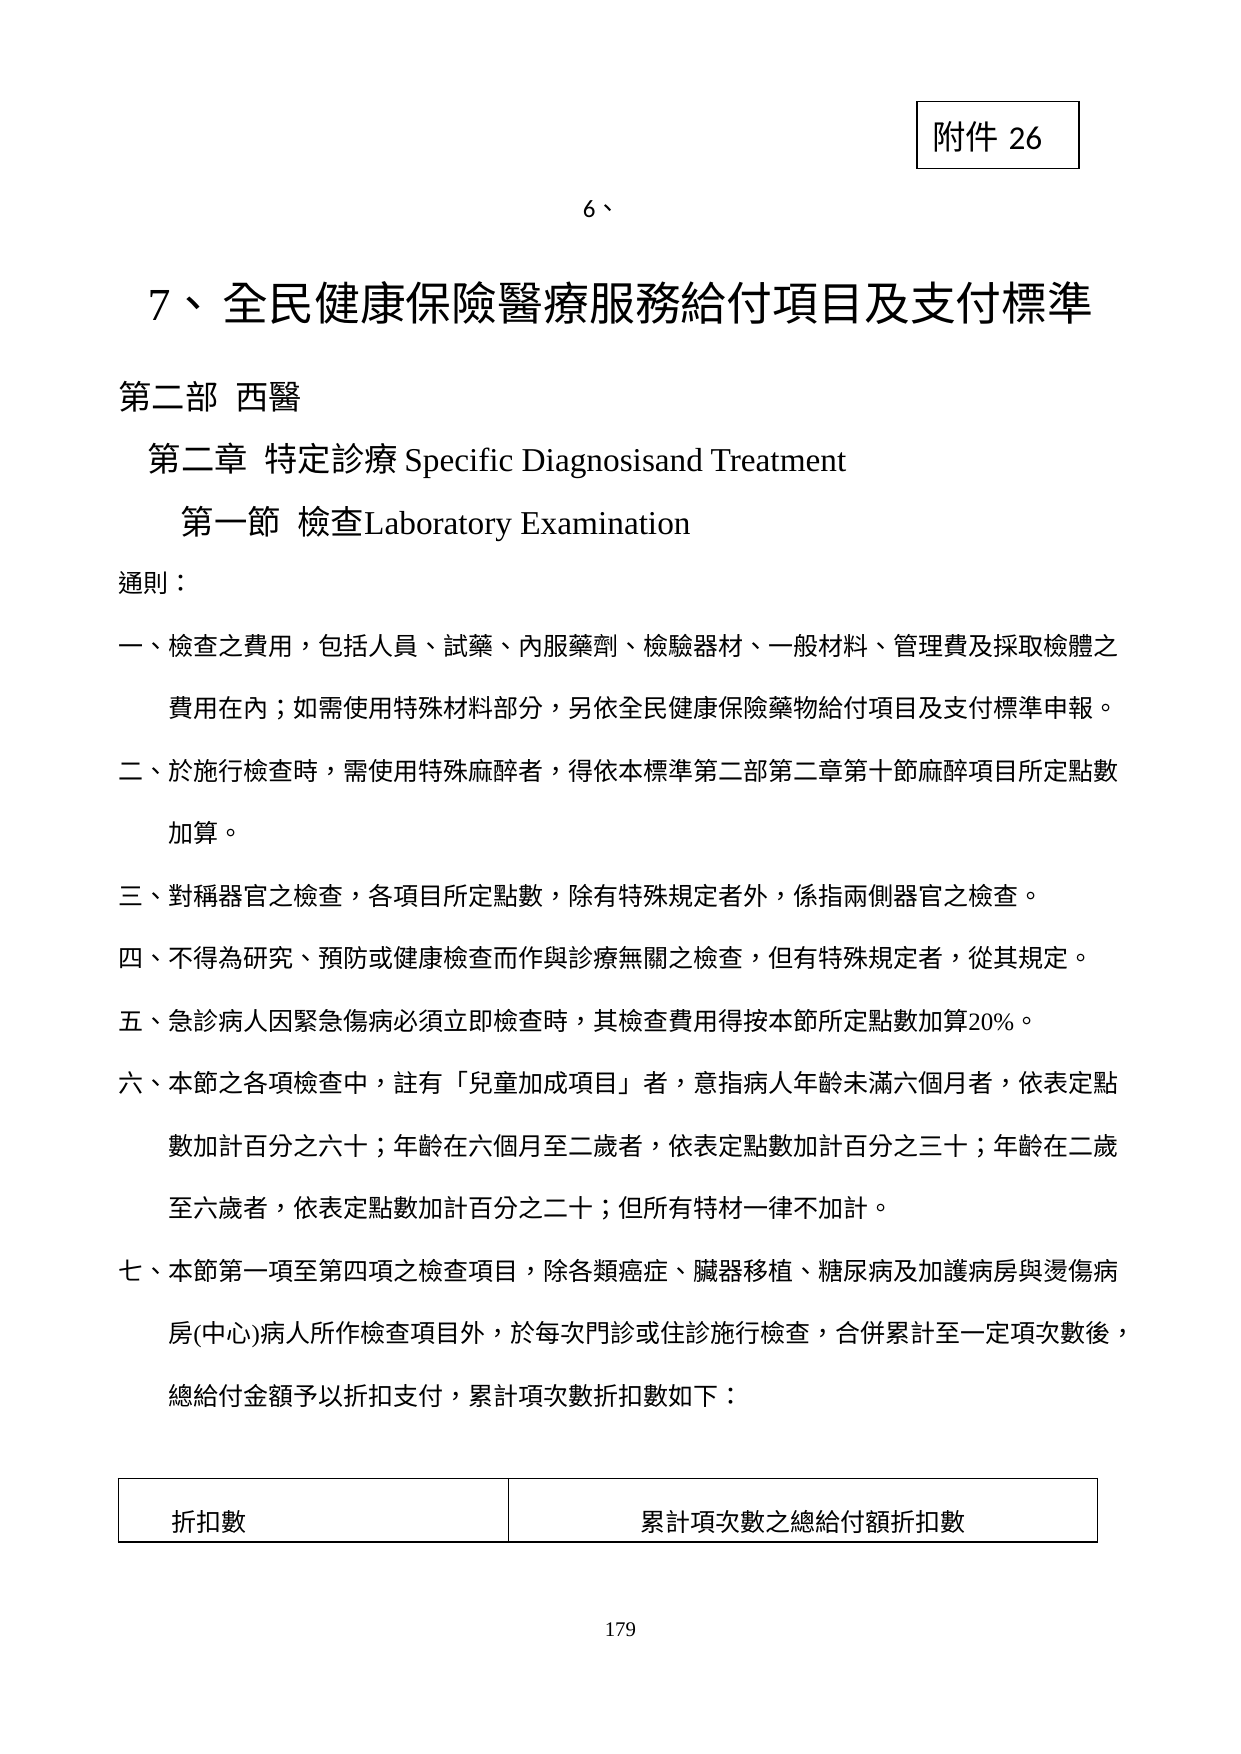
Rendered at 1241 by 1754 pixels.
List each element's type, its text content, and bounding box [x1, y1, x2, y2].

text 第二章 特定診療Specific Diagnosisand Treatment [118, 415, 1122, 478]
text 三、對稱器官之檢查，各項目所定點數，除有特殊規定者外，係指兩側器官之檢查。 [118, 853, 1122, 915]
text 通則： [118, 540, 1122, 603]
table_header 累計項次數之總給付額折扣數 [509, 1479, 1097, 1541]
table_header 折扣數 [119, 1479, 508, 1541]
text 第一節 檢查Laboratory Examination [181, 478, 1122, 540]
text 五、急診病人因緊急傷病必須立即檢查時，其檢查費用得按本節所定點數加算20%。 [118, 978, 1122, 1040]
text 一、檢查之費用，包括人員、試藥、內服藥劑、檢驗器材、一般材料、管理費及採取檢體之費用在內；如需使用特殊材料部分，另依全民健康保險藥物給付項目及支付標準申報。 [118, 603, 1122, 728]
text 二、於施行檢查時，需使用特殊麻醉者，得依本標準第二部第二章第十節麻醉項目所定點數加算。 [118, 728, 1122, 853]
text 四、不得為研究、預防或健康檢查而作與診療無關之檢查，但有特殊規定者，從其規定。 [118, 915, 1122, 978]
text 六、本節之各項檢查中，註有「兒童加成項目」者，意指病人年齡未滿六個月者，依表定點數加計百分之六十；年齡在六個月至二歲者，依表定點數加計百分之三十；年齡在二歲至六歲者，依表定點數加計百分之二十；但所有特材一律不加計。 [118, 1040, 1122, 1228]
text 七、本節第一項至第四項之檢查項目，除各類癌症、臟器移植、糖尿病及加護病房與燙傷病房(中心)病人所作檢查項目外，於每次門診或住診施行檢查，合併累計至一定項次數後，總給付金額予以折扣支付，累計項次數折扣數如下： [118, 1228, 1122, 1415]
subtitle 全民健康保險醫療服務給付項目及支付標準 [118, 228, 1122, 353]
text 第二部 西醫 [118, 353, 1122, 415]
